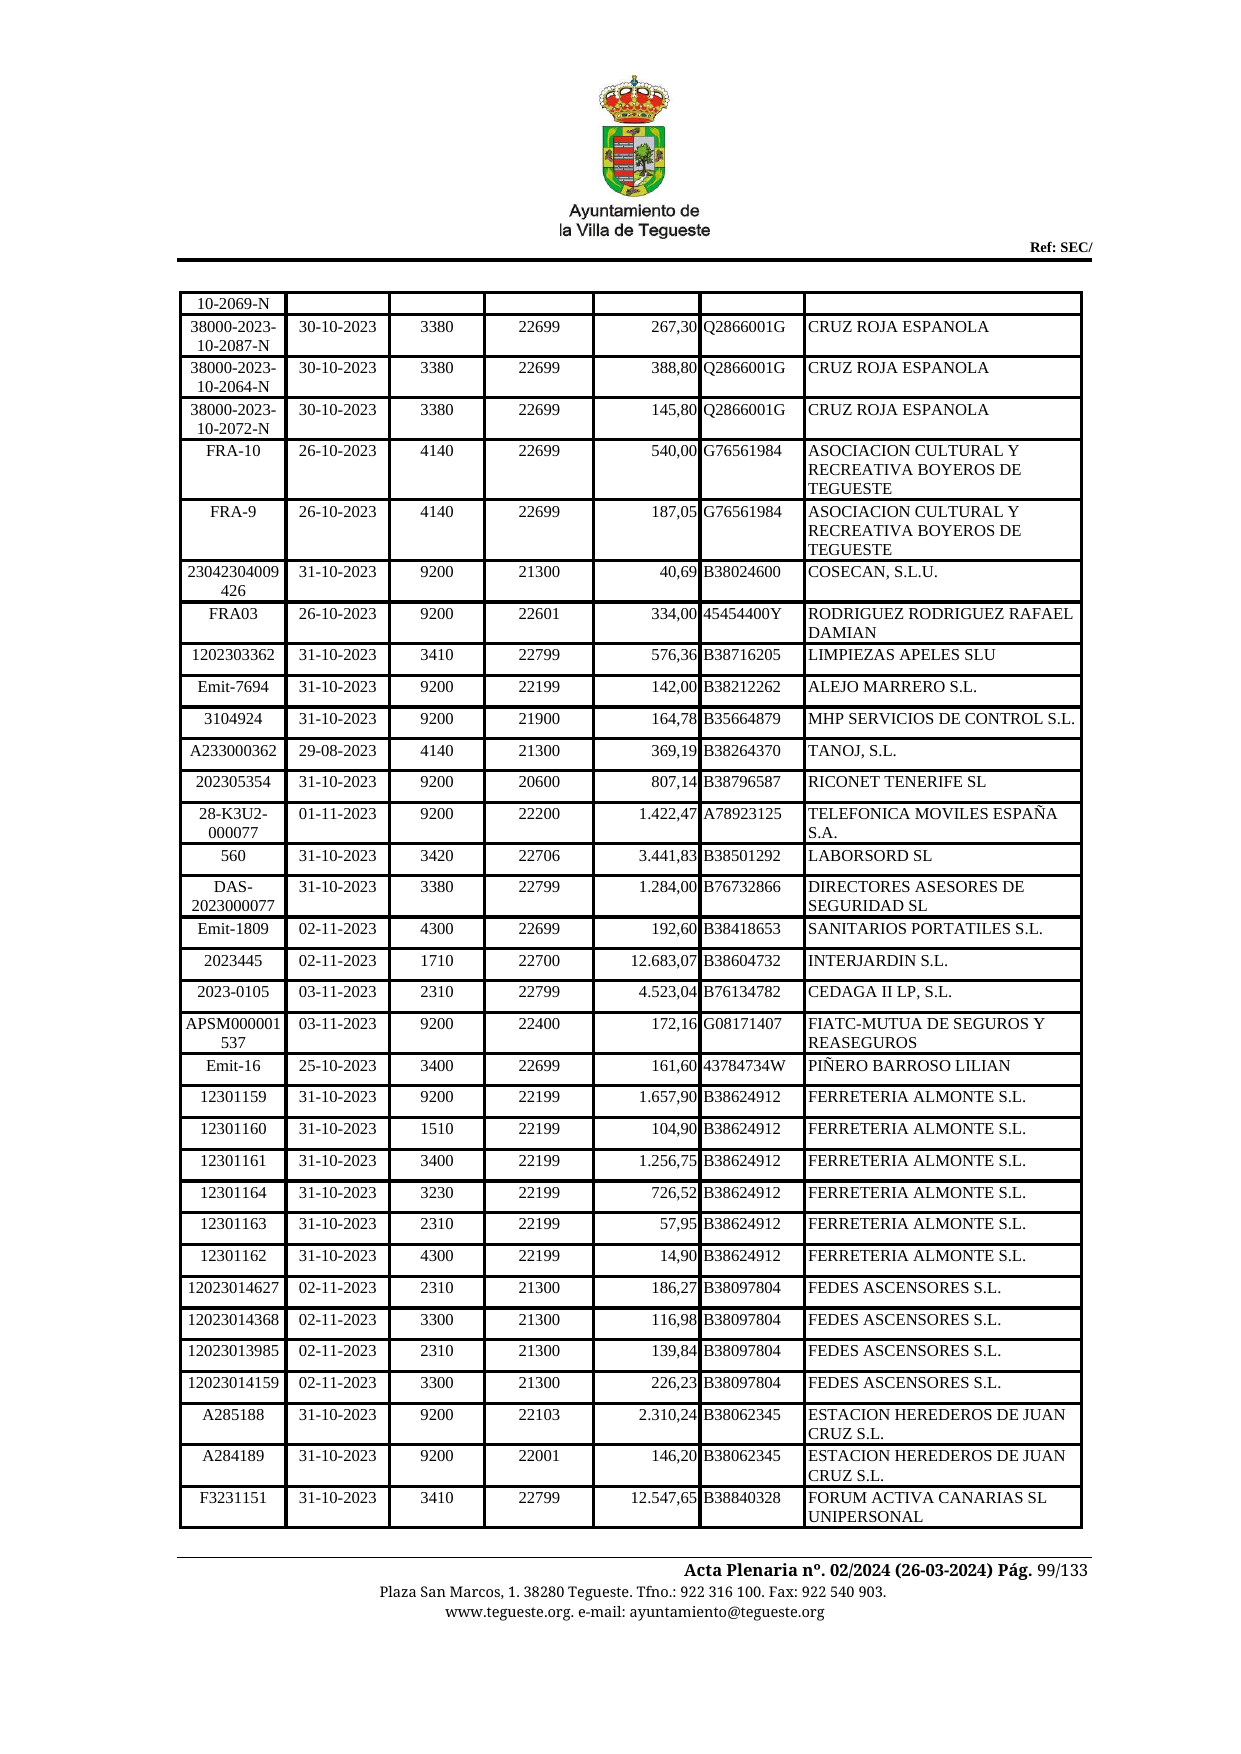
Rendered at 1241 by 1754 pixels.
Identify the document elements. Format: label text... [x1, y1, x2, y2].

table_cell [595, 294, 698, 313]
table_cell 4140 [391, 501, 483, 559]
table_cell B38624912 [702, 1151, 803, 1179]
table_cell ASOCIACION CULTURAL Y RECREATIVA BOYEROS DE TEGUESTE [806, 501, 1080, 559]
table_cell 1.657,90 [595, 1087, 698, 1116]
table_cell A284189 [182, 1446, 284, 1484]
table_cell 21300 [486, 740, 592, 769]
table_cell 3380 [391, 316, 483, 355]
table_cell G76561984 [702, 501, 803, 559]
table_cell 31-10-2023 [288, 1119, 388, 1147]
table_cell FRA-10 [182, 441, 284, 498]
table_cell 31-10-2023 [288, 1446, 388, 1484]
table_cell 22699 [486, 316, 592, 355]
table_cell 4300 [391, 1246, 483, 1274]
table_cell B38796587 [702, 772, 803, 801]
table_cell 3410 [391, 1488, 483, 1526]
table_cell 807,14 [595, 772, 698, 801]
table_cell 31-10-2023 [288, 1183, 388, 1211]
table_cell 22799 [486, 645, 592, 674]
table_cell 23042304009426 [182, 562, 284, 600]
table_cell B38624912 [702, 1087, 803, 1116]
table_cell 21300 [486, 562, 592, 600]
table_cell FERRETERIA ALMONTE S.L. [806, 1183, 1080, 1211]
table_cell FEDES ASCENSORES S.L. [806, 1278, 1080, 1306]
table_cell 21300 [486, 1278, 592, 1306]
table_cell 4140 [391, 740, 483, 769]
table_cell 3380 [391, 399, 483, 438]
table_cell 2023445 [182, 950, 284, 979]
table_cell 12023014159 [182, 1373, 284, 1402]
table_cell 31-10-2023 [288, 845, 388, 874]
table_cell 22199 [486, 1119, 592, 1147]
table_cell 12301159 [182, 1087, 284, 1116]
table_cell 9200 [391, 709, 483, 737]
table_cell FEDES ASCENSORES S.L. [806, 1373, 1080, 1402]
table_cell 139,84 [595, 1341, 698, 1370]
table_cell 2310 [391, 982, 483, 1011]
table_cell 3410 [391, 645, 483, 674]
table_cell 192,60 [595, 919, 698, 947]
table_cell B38624912 [702, 1246, 803, 1274]
table_cell 20600 [486, 772, 592, 801]
table_cell LABORSORD SL [806, 845, 1080, 874]
table_cell 3380 [391, 877, 483, 915]
table_cell 22199 [486, 1151, 592, 1179]
table_cell 26-10-2023 [288, 501, 388, 559]
table_cell 02-11-2023 [288, 1310, 388, 1338]
table_cell 726,52 [595, 1183, 698, 1211]
table_cell 1202303362 [182, 645, 284, 674]
table_cell B38716205 [702, 645, 803, 674]
table_cell A285188 [182, 1405, 284, 1443]
table_cell 3.441,83 [595, 845, 698, 874]
table_cell ALEJO MARRERO S.L. [806, 677, 1080, 705]
table_cell 3400 [391, 1055, 483, 1084]
table_cell 22700 [486, 950, 592, 979]
table_cell 1.422,47 [595, 804, 698, 842]
table_cell 02-11-2023 [288, 919, 388, 947]
table_cell 22699 [486, 399, 592, 438]
table_cell B38212262 [702, 677, 803, 705]
table_cell 9200 [391, 804, 483, 842]
table_cell 388,80 [595, 358, 698, 396]
table_cell 02-11-2023 [288, 1341, 388, 1370]
table_cell 2310 [391, 1341, 483, 1370]
table_cell 164,78 [595, 709, 698, 737]
table_cell FERRETERIA ALMONTE S.L. [806, 1246, 1080, 1274]
table_cell 540,00 [595, 441, 698, 498]
table_cell F3231151 [182, 1488, 284, 1526]
table_cell 26-10-2023 [288, 441, 388, 498]
table_cell 22199 [486, 1087, 592, 1116]
table_cell INTERJARDIN S.L. [806, 950, 1080, 979]
table_cell 21300 [486, 1341, 592, 1370]
table_cell 3300 [391, 1310, 483, 1338]
table_cell 57,95 [595, 1214, 698, 1243]
table_cell 267,30 [595, 316, 698, 355]
table_cell LIMPIEZAS APELES SLU [806, 645, 1080, 674]
table_cell FRA-9 [182, 501, 284, 559]
table_cell 31-10-2023 [288, 1214, 388, 1243]
table_cell 21900 [486, 709, 592, 737]
table_cell 45454400Y [702, 604, 803, 642]
table_cell 22199 [486, 1183, 592, 1211]
table_cell 12.683,07 [595, 950, 698, 979]
table_cell FORUM ACTIVA CANARIAS SL UNIPERSONAL [806, 1488, 1080, 1526]
table_cell 30-10-2023 [288, 358, 388, 396]
table_cell 31-10-2023 [288, 1246, 388, 1274]
table_cell 2310 [391, 1214, 483, 1243]
table_cell B38062345 [702, 1405, 803, 1443]
table_cell 14,90 [595, 1246, 698, 1274]
table_cell 1510 [391, 1119, 483, 1147]
table_cell 38000-2023-10-2087-N [182, 316, 284, 355]
table_cell 12023014627 [182, 1278, 284, 1306]
table_cell 22799 [486, 877, 592, 915]
table_cell B38840328 [702, 1488, 803, 1526]
table_cell 9200 [391, 1405, 483, 1443]
table_cell ASOCIACION CULTURAL Y RECREATIVA BOYEROS DE TEGUESTE [806, 441, 1080, 498]
table_cell B38418653 [702, 919, 803, 947]
table_cell 1710 [391, 950, 483, 979]
table_cell 22699 [486, 919, 592, 947]
table_cell [702, 294, 803, 313]
table_cell 12023014368 [182, 1310, 284, 1338]
table_cell 146,20 [595, 1446, 698, 1484]
table_cell TANOJ, S.L. [806, 740, 1080, 769]
table_cell 31-10-2023 [288, 1488, 388, 1526]
table_cell FERRETERIA ALMONTE S.L. [806, 1119, 1080, 1147]
table_cell 21300 [486, 1310, 592, 1338]
table_cell B38024600 [702, 562, 803, 600]
table_cell B38062345 [702, 1446, 803, 1484]
table_cell 369,19 [595, 740, 698, 769]
table_cell 21300 [486, 1373, 592, 1402]
table_cell 31-10-2023 [288, 1151, 388, 1179]
table_cell 9200 [391, 1014, 483, 1052]
table_cell 4140 [391, 441, 483, 498]
table_cell 22799 [486, 982, 592, 1011]
table_cell B38097804 [702, 1278, 803, 1306]
table_cell [806, 294, 1080, 313]
table_cell SANITARIOS PORTATILES S.L. [806, 919, 1080, 947]
table_cell G08171407 [702, 1014, 803, 1052]
table_cell DAS-2023000077 [182, 877, 284, 915]
table_cell 22200 [486, 804, 592, 842]
table_cell G76561984 [702, 441, 803, 498]
table_cell 12301162 [182, 1246, 284, 1274]
table_cell 9200 [391, 1087, 483, 1116]
table_cell CRUZ ROJA ESPANOLA [806, 399, 1080, 438]
table_cell 31-10-2023 [288, 772, 388, 801]
table_cell 9200 [391, 772, 483, 801]
table_cell 4.523,04 [595, 982, 698, 1011]
table_cell COSECAN, S.L.U. [806, 562, 1080, 600]
table_cell 2023-0105 [182, 982, 284, 1011]
table_cell 31-10-2023 [288, 562, 388, 600]
table_cell ESTACION HEREDEROS DE JUAN CRUZ S.L. [806, 1405, 1080, 1443]
table_cell 22400 [486, 1014, 592, 1052]
table_cell 38000-2023-10-2064-N [182, 358, 284, 396]
table_cell A78923125 [702, 804, 803, 842]
table_cell 22699 [486, 358, 592, 396]
table_cell 226,23 [595, 1373, 698, 1402]
table_cell FEDES ASCENSORES S.L. [806, 1341, 1080, 1370]
table_cell 03-11-2023 [288, 1014, 388, 1052]
table_cell 12023013985 [182, 1341, 284, 1370]
table_cell 31-10-2023 [288, 1405, 388, 1443]
table_cell 187,05 [595, 501, 698, 559]
table_cell 186,27 [595, 1278, 698, 1306]
table_cell 142,00 [595, 677, 698, 705]
table_cell 22199 [486, 1214, 592, 1243]
table_cell [486, 294, 592, 313]
table_cell 9200 [391, 562, 483, 600]
table_cell 31-10-2023 [288, 645, 388, 674]
table_cell FRA03 [182, 604, 284, 642]
table_cell 22601 [486, 604, 592, 642]
table_cell 22706 [486, 845, 592, 874]
table_cell 334,00 [595, 604, 698, 642]
table_cell 3380 [391, 358, 483, 396]
table_cell 31-10-2023 [288, 709, 388, 737]
table_cell PIÑERO BARROSO LILIAN [806, 1055, 1080, 1084]
table_cell RICONET TENERIFE SL [806, 772, 1080, 801]
table_cell B38624912 [702, 1183, 803, 1211]
table_cell 03-11-2023 [288, 982, 388, 1011]
table_cell 22103 [486, 1405, 592, 1443]
table_cell 9200 [391, 1446, 483, 1484]
table_cell Q2866001G [702, 399, 803, 438]
table_cell B76134782 [702, 982, 803, 1011]
table_cell Q2866001G [702, 358, 803, 396]
table_cell [288, 294, 388, 313]
table_cell FERRETERIA ALMONTE S.L. [806, 1087, 1080, 1116]
table_cell 31-10-2023 [288, 1087, 388, 1116]
table_cell 560 [182, 845, 284, 874]
table_cell 116,98 [595, 1310, 698, 1338]
table_cell Emit-16 [182, 1055, 284, 1084]
table_cell B76732866 [702, 877, 803, 915]
table_cell 22699 [486, 501, 592, 559]
table_cell B38264370 [702, 740, 803, 769]
table_cell B35664879 [702, 709, 803, 737]
table_cell 12301164 [182, 1183, 284, 1211]
table_cell 10-2069-N [182, 294, 284, 313]
table_cell 01-11-2023 [288, 804, 388, 842]
table_cell 22001 [486, 1446, 592, 1484]
table_cell 3400 [391, 1151, 483, 1179]
table_cell FEDES ASCENSORES S.L. [806, 1310, 1080, 1338]
table_cell 2310 [391, 1278, 483, 1306]
table_cell 38000-2023-10-2072-N [182, 399, 284, 438]
table_cell 172,16 [595, 1014, 698, 1052]
table_cell 30-10-2023 [288, 316, 388, 355]
table_cell FERRETERIA ALMONTE S.L. [806, 1214, 1080, 1243]
table_cell B38604732 [702, 950, 803, 979]
table_cell 31-10-2023 [288, 677, 388, 705]
table_cell 576,36 [595, 645, 698, 674]
table_cell ESTACION HEREDEROS DE JUAN CRUZ S.L. [806, 1446, 1080, 1484]
table_cell 22799 [486, 1488, 592, 1526]
table_cell 3230 [391, 1183, 483, 1211]
table_cell 202305354 [182, 772, 284, 801]
table_cell B38097804 [702, 1310, 803, 1338]
table_cell 30-10-2023 [288, 399, 388, 438]
table_cell 12301161 [182, 1151, 284, 1179]
table_cell APSM000001537 [182, 1014, 284, 1052]
table_cell 22199 [486, 677, 592, 705]
table_cell 3420 [391, 845, 483, 874]
table_cell A233000362 [182, 740, 284, 769]
table_cell 22699 [486, 1055, 592, 1084]
table_cell 31-10-2023 [288, 877, 388, 915]
table_cell 25-10-2023 [288, 1055, 388, 1084]
table_cell Emit-7694 [182, 677, 284, 705]
table_cell 1.284,00 [595, 877, 698, 915]
table_cell 161,60 [595, 1055, 698, 1084]
table_cell 02-11-2023 [288, 1373, 388, 1402]
table_cell 3300 [391, 1373, 483, 1402]
table_cell 9200 [391, 604, 483, 642]
table_cell MHP SERVICIOS DE CONTROL S.L. [806, 709, 1080, 737]
table_cell 1.256,75 [595, 1151, 698, 1179]
table_cell B38624912 [702, 1214, 803, 1243]
table_cell 22199 [486, 1246, 592, 1274]
table_cell RODRIGUEZ RODRIGUEZ RAFAEL DAMIAN [806, 604, 1080, 642]
table_cell FERRETERIA ALMONTE S.L. [806, 1151, 1080, 1179]
table_cell CRUZ ROJA ESPANOLA [806, 358, 1080, 396]
table_cell [391, 294, 483, 313]
table_cell 12301160 [182, 1119, 284, 1147]
table_cell DIRECTORES ASESORES DE SEGURIDAD SL [806, 877, 1080, 915]
table_cell 29-08-2023 [288, 740, 388, 769]
table_cell 40,69 [595, 562, 698, 600]
table_cell 12301163 [182, 1214, 284, 1243]
table_cell TELEFONICA MOVILES ESPAÑA S.A. [806, 804, 1080, 842]
table_cell 145,80 [595, 399, 698, 438]
table_cell 2.310,24 [595, 1405, 698, 1443]
table_cell 4300 [391, 919, 483, 947]
table_cell 26-10-2023 [288, 604, 388, 642]
table_cell B38624912 [702, 1119, 803, 1147]
table_cell 02-11-2023 [288, 1278, 388, 1306]
table_cell 28-K3U2-000077 [182, 804, 284, 842]
table_cell 43784734W [702, 1055, 803, 1084]
table_cell 02-11-2023 [288, 950, 388, 979]
table_cell CEDAGA II LP, S.L. [806, 982, 1080, 1011]
table_cell Q2866001G [702, 316, 803, 355]
table_cell CRUZ ROJA ESPANOLA [806, 316, 1080, 355]
table_cell 3104924 [182, 709, 284, 737]
table_cell B38097804 [702, 1373, 803, 1402]
table_cell 104,90 [595, 1119, 698, 1147]
table_cell B38501292 [702, 845, 803, 874]
table_cell Emit-1809 [182, 919, 284, 947]
table_cell B38097804 [702, 1341, 803, 1370]
table_cell FIATC-MUTUA DE SEGUROS Y REASEGUROS [806, 1014, 1080, 1052]
table_cell 22699 [486, 441, 592, 498]
table_cell 12.547,65 [595, 1488, 698, 1526]
table_cell 9200 [391, 677, 483, 705]
